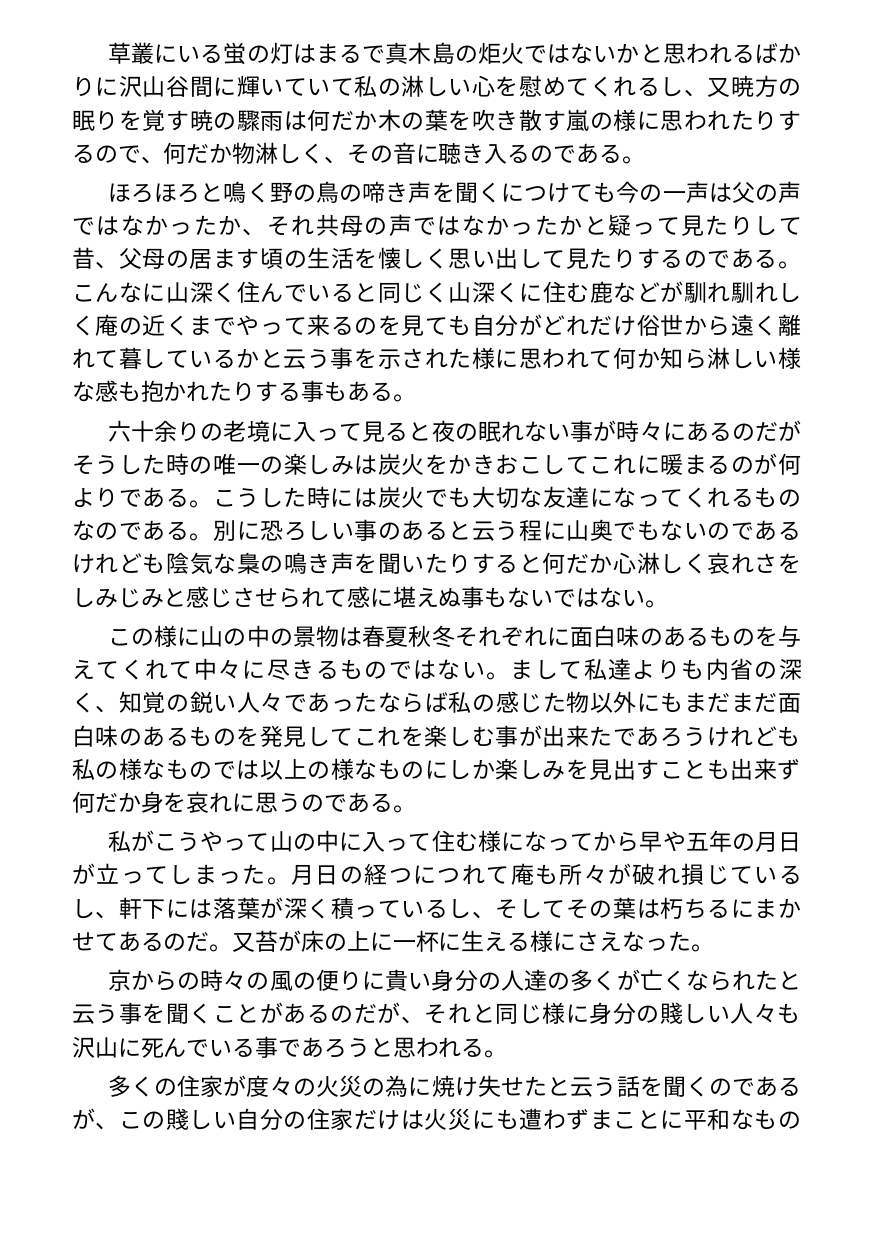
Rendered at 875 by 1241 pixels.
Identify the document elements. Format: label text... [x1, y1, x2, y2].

text 六十余りの老境に入って見ると夜の眠れない事が時々にあるのだがそうした時の唯一の楽しみは炭火をかきおこしてこれに暖まるのが何よりである。こうした時には炭火でも大切な友達になってくれるものなのである。別に恐ろしい事のあると云う程に山奥でもないのであるけれども陰気な梟の鳴き声を聞いたりすると何だか心淋しく哀れさをしみじみと感じさせられて感に堪えぬ事もないではない。 [72, 413, 802, 613]
text 草叢にいる蛍の灯はまるで真木島の炬火ではないかと思われるばかりに沢山谷間に輝いていて私の淋しい心を慰めてくれるし、又暁方の眠りを覚す暁の驟雨は何だか木の葉を吹き散す嵐の様に思われたりするので、何だか物淋しく、その音に聴き入るのである。 [72, 36, 802, 169]
text 多くの住家が度々の火災の為に焼け失せたと云う話を聞くのであるが、この賤しい自分の住家だけは火災にも遭わずまことに平和なもの [72, 1068, 802, 1135]
text 私がこうやって山の中に入って住む様になってから早や五年の月日が立ってしまった。月日の経つにつれて庵も所々が破れ損じているし、軒下には落葉が深く積っているし、そしてその葉は朽ちるにまかせてあるのだ。又苔が床の上に一杯に生える様にさえなった。 [72, 824, 802, 957]
text この様に山の中の景物は春夏秋冬それぞれに面白味のあるものを与えてくれて中々に尽きるものではない。まして私達よりも内省の深く、知覚の鋭い人々であったならば私の感じた物以外にもまだまだ面白味のあるものを発見してこれを楽しむ事が出来たであろうけれども私の様なものでは以上の様なものにしか楽しみを見出すことも出来ず何だか身を哀れに思うのである。 [72, 619, 802, 818]
text 京からの時々の風の便りに貴い身分の人達の多くが亡くなられたと云う事を聞くことがあるのだが、それと同じ様に身分の賤しい人々も沢山に死んでいる事であろうと思われる。 [72, 963, 802, 1063]
text ほろほろと鳴く野の鳥の啼き声を聞くにつけても今の一声は父の声ではなかったか、それ共母の声ではなかったかと疑って見たりして昔、父母の居ます頃の生活を懐しく思い出して見たりするのである。こんなに山深く住んでいると同じく山深くに住む鹿などが馴れ馴れしく庵の近くまでやって来るのを見ても自分がどれだけ俗世から遠く離れて暮しているかと云う事を示された様に思われて何か知ら淋しい様な感も抱かれたりする事もある。 [72, 175, 802, 407]
